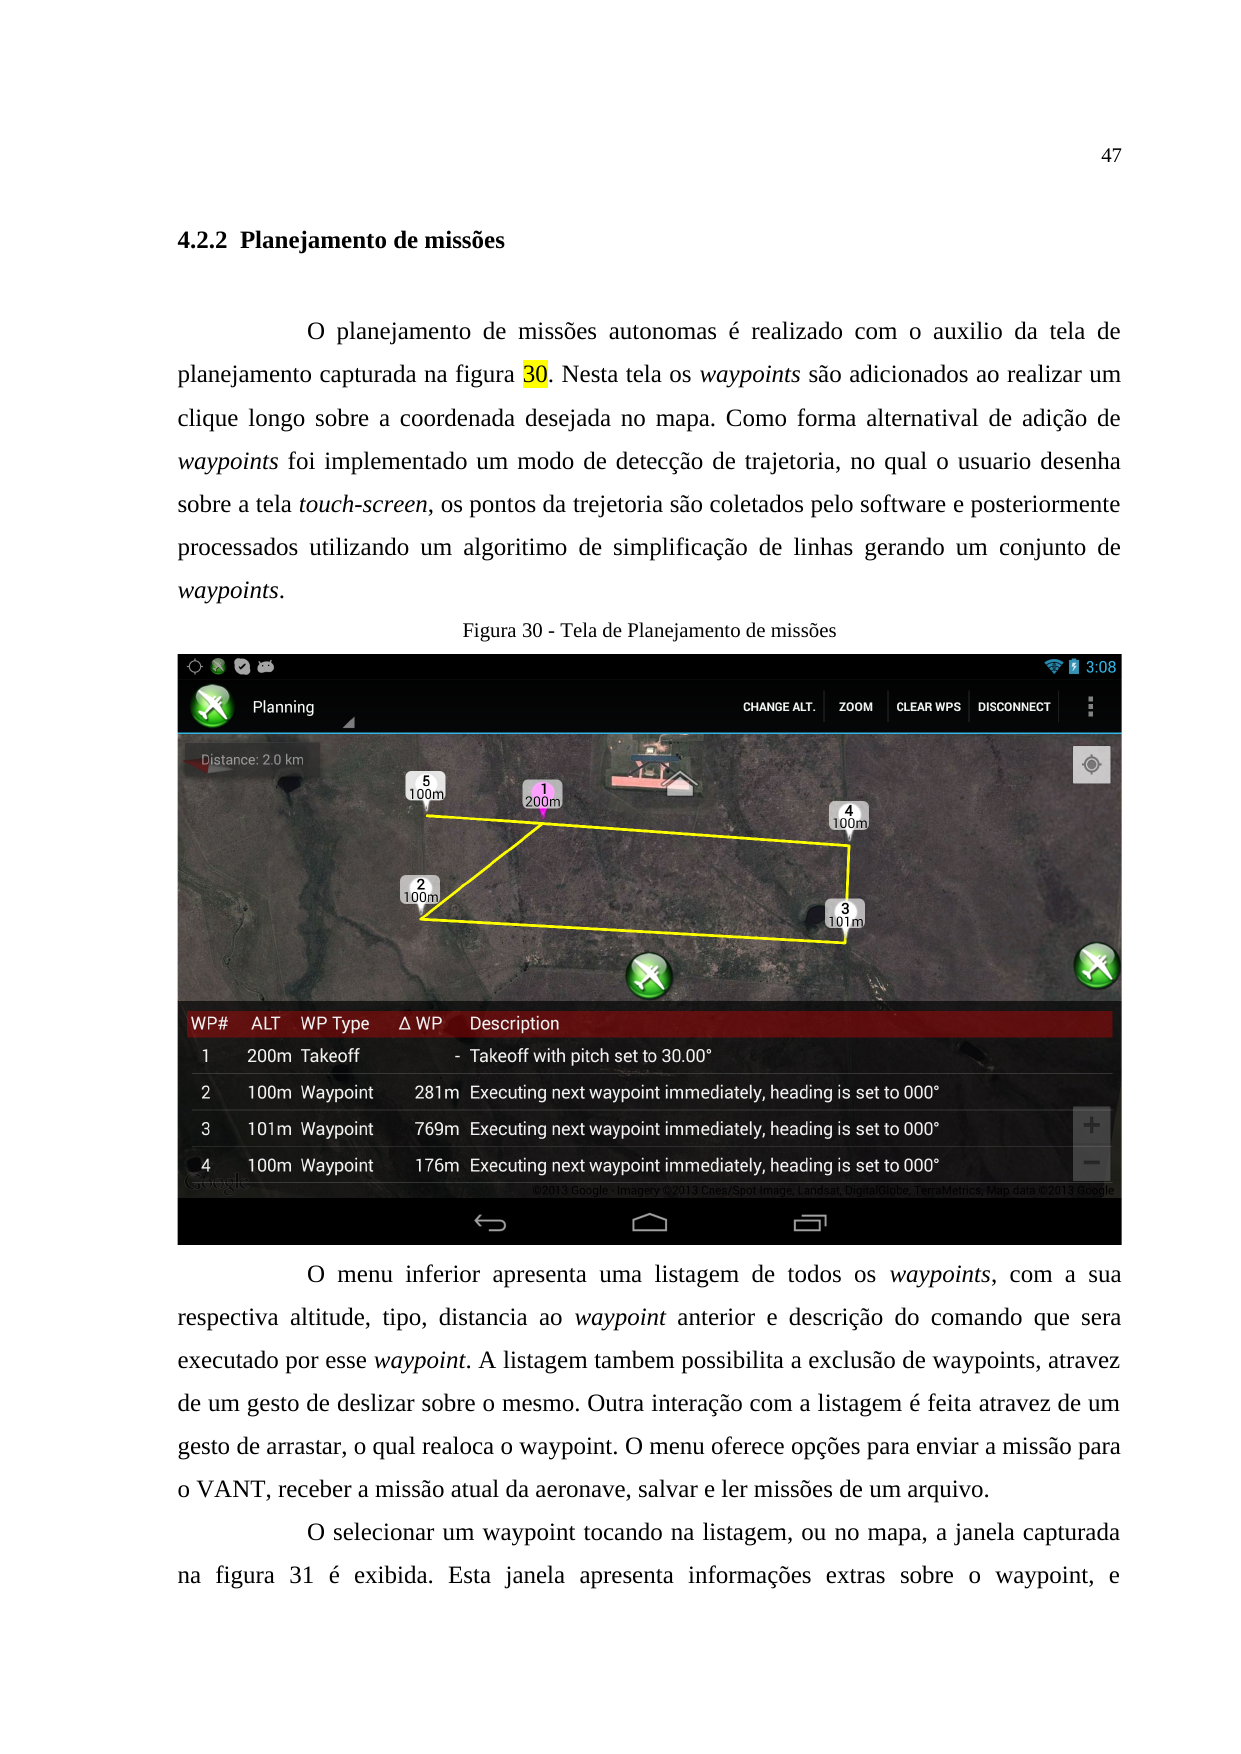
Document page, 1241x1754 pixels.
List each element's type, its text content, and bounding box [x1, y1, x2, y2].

list Tela de Planejamento de missões [177, 618, 1122, 642]
text O planejamento de missões autonomas é realizado com o auxilio da tela de planejamento capturada na figura 30. Nesta tela os waypoints são adicionados ao realizar um clique longo sobre a coordenada desejada no mapa. Como forma alternatival de adição de waypoints foi implementado um modo de detecção de trajetoria, no qual o usuario desenha sobre a tela touch-screen, os pontos da trejetoria são coletados pelo software e posteriormente processados utilizando um algoritimo de simplificação de linhas gerando um conjunto de waypoints. [177, 316, 1122, 604]
picture [177, 654, 1122, 1245]
subtitle Planejamento de missões [177, 225, 1122, 254]
text O selecionar um waypoint tocando na listagem, ou no mapa, a janela capturada na figura 31 é exibida. Esta janela apresenta informações extras sobre o waypoint, e [177, 1517, 1122, 1589]
text O menu inferior apresenta uma listagem de todos os waypoints, com a sua respectiva altitude, tipo, distancia ao waypoint anterior e descrição do comando que sera executado por esse waypoint. A listagem tambem possibilita a exclusão de waypoints, atravez de um gesto de deslizar sobre o mesmo. Outra interação com a listagem é feita atravez de um gesto de arrastar, o qual realoca o waypoint. O menu oferece opções para enviar a missão para o VANT, receber a missão atual da aeronave, salvar e ler missões de um arquivo. [177, 1245, 1122, 1503]
